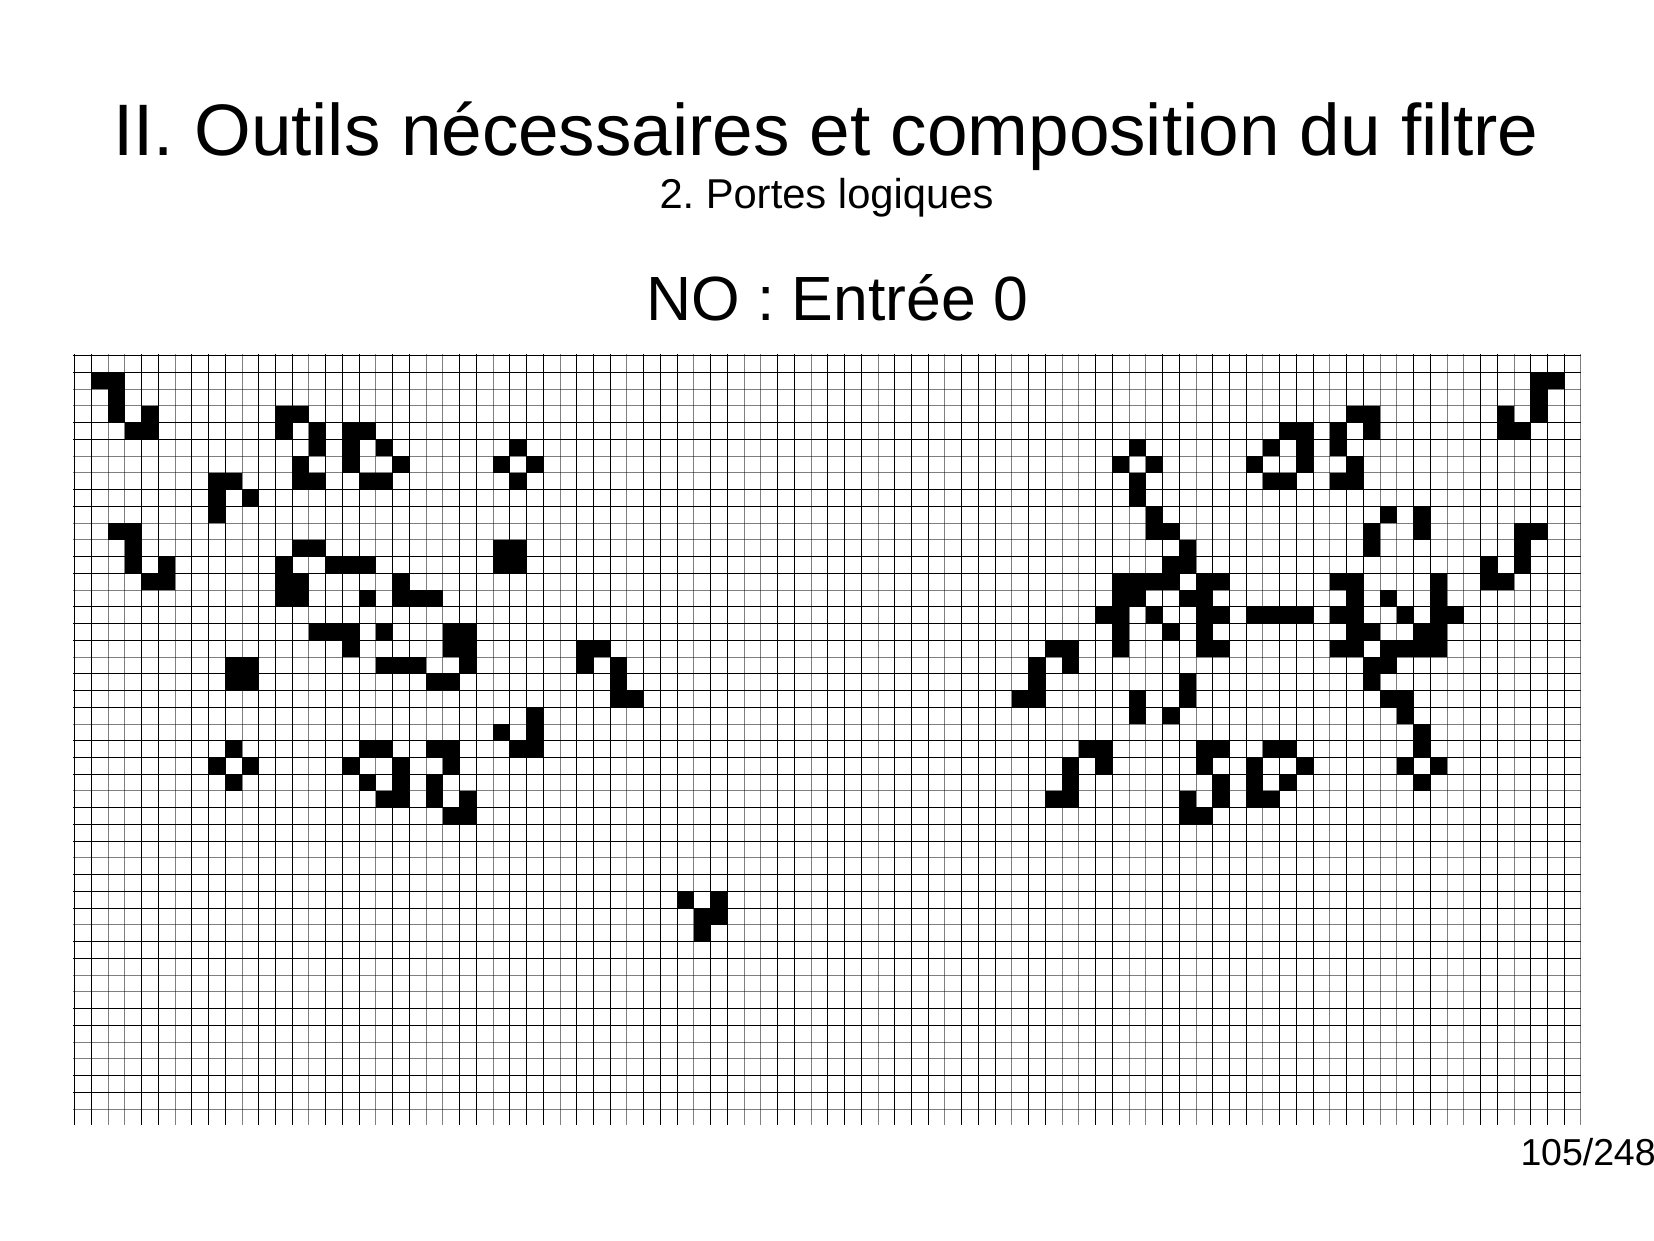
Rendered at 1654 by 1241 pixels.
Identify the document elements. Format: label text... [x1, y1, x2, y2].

title II. Outils nécessaires et composition du filtre 2. Portes logiques [82, 49, 1571, 257]
picture [73, 354, 1581, 1125]
text_box NO : Entrée 0 [631, 256, 1044, 342]
text_box <number>/248 [1505, 1124, 1654, 1182]
